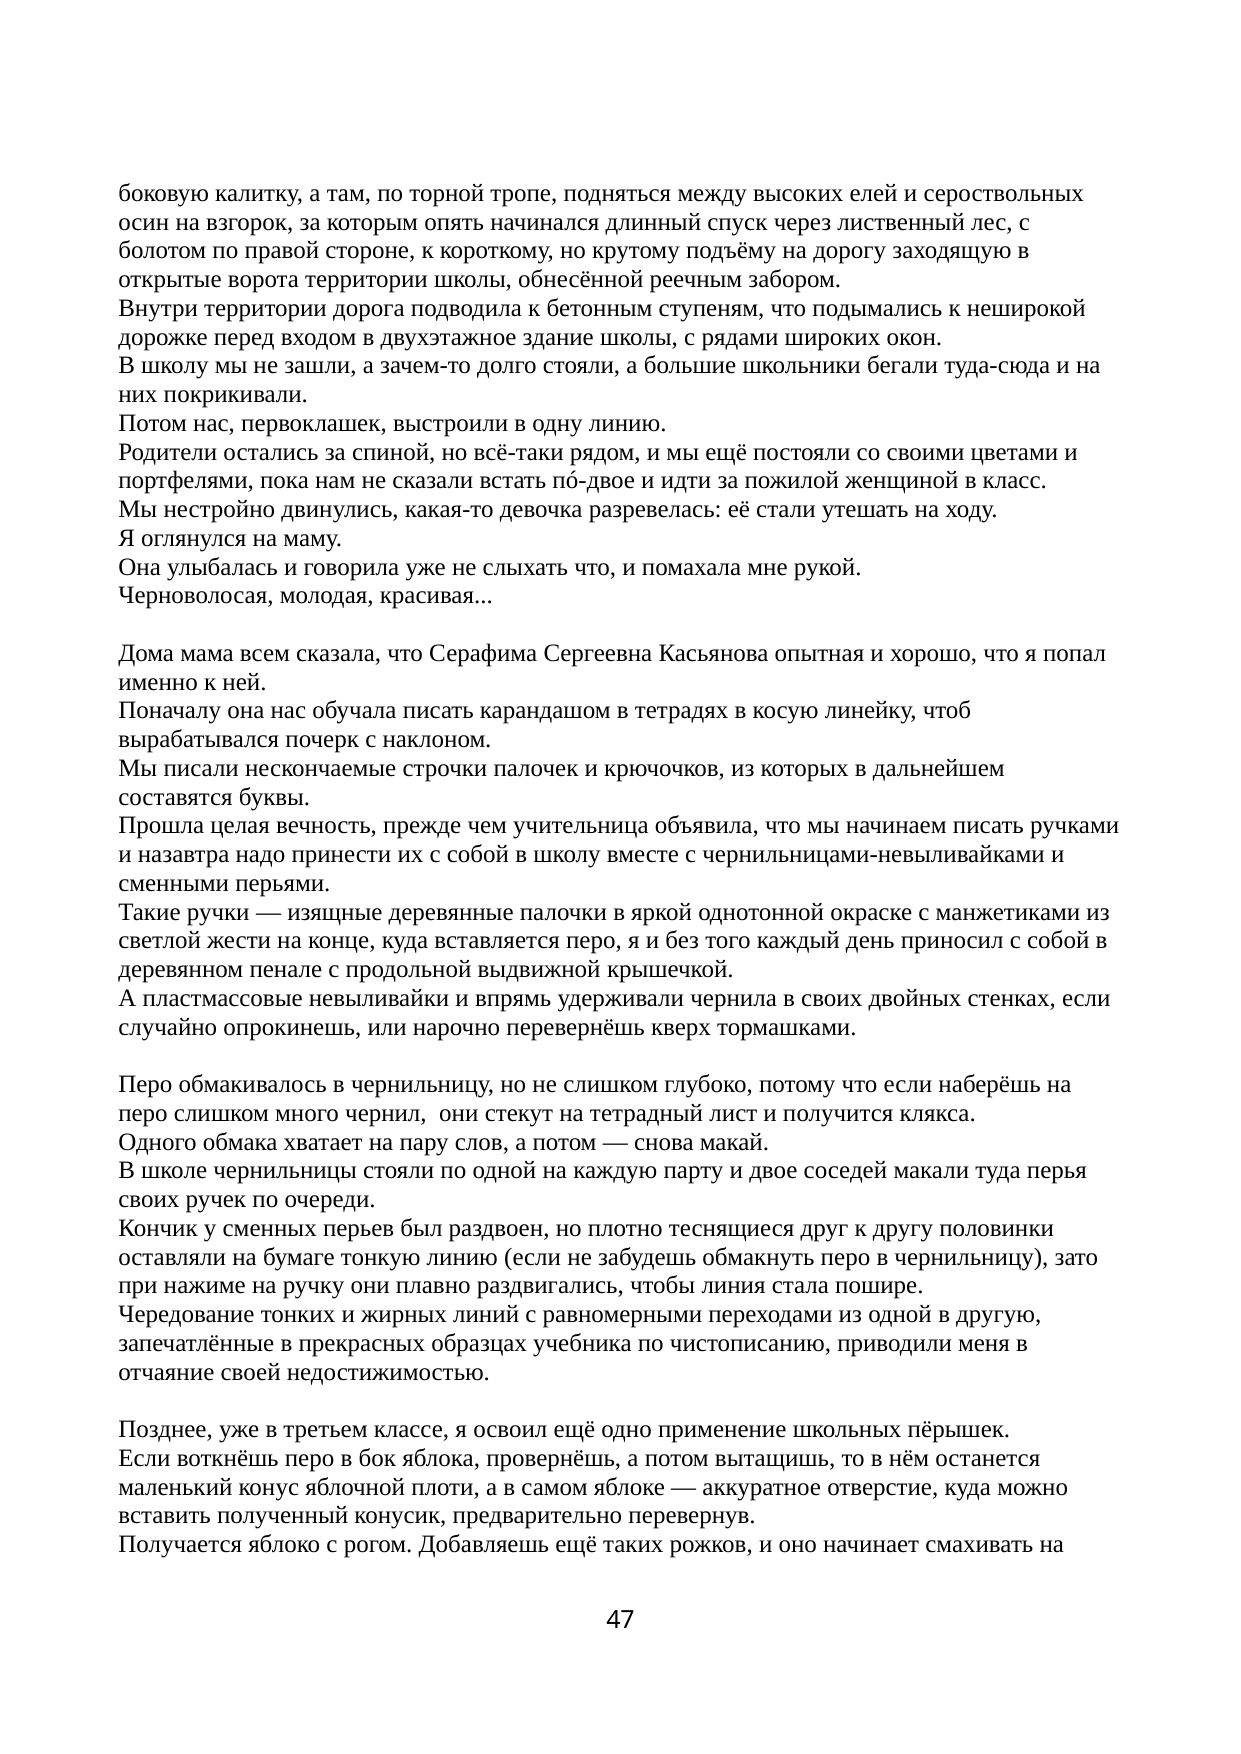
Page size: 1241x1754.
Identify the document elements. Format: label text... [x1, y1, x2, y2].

text Кончик у сменных перьев был раздвоен, но плотно теснящиеся друг к другу половинки оставляли на бумаге тонкую линию (если не забудешь обмакнуть перо в чернильницу), зато при нажиме на ручку они плавно раздвигались, чтобы линия стала пошире. [118, 1213, 1122, 1299]
text Позднее, уже в третьем классе, я освоил ещё одно применение школьных пёрышек. [118, 1414, 1122, 1443]
text Внутри территории дорога подводила к бетонным ступеням, что подымались к неширокой дорожке перед входом в двухэтажное здание школы, с рядами широких окон. [118, 293, 1122, 351]
text Одного обмака хватает на пару слов, а потом — снова макай. [118, 1127, 1122, 1156]
text боковую калитку, а там, по торной тропе, подняться между высоких елей и сероствольных осин на взгорок, за которым опять начинался длинный спуск через лиственный лес, с болотом по правой стороне, к короткому, но крутому подъёму на дорогу заходящую в открытые ворота территории школы, обнесённой реечным забором. [118, 178, 1122, 293]
text Она улыбалась и говорила уже не слыхать что, и помахала мне рукой. [118, 552, 1122, 581]
text Если воткнёшь перо в бок яблока, провернёшь, а потом вытащишь, то в нём останется маленький конус яблочной плоти, а в самом яблоке — аккуратное отверстие, куда можно вставить полученный конусик, предварительно перевернув. [118, 1443, 1122, 1529]
text Потом нас, первоклашек, выстроили в одну линию. [118, 408, 1122, 437]
text Я оглянулся на маму. [118, 523, 1122, 552]
text Получается яблоко с рогом. Добавляешь ещё таких рожков, и оно начинает смахивать на [118, 1529, 1122, 1558]
text Мы нестройно двинулись, какая-то девочка разревелась: её стали утешать на ходу. [118, 494, 1122, 523]
text Родители остались за спиной, но всё-таки рядом, и мы ещё постояли со своими цветами и портфелями, пока нам не сказали встать пó-двое и идти за пожилой женщиной в класс. [118, 437, 1122, 494]
text Такие ручки — изящные деревянные палочки в яркой однотонной окраске с манжетиками из светлой жести на конце, куда вставляется перо, я и без того каждый день приносил с собой в деревянном пенале с продольной выдвижной крышечкой. [118, 897, 1122, 983]
text А пластмассовые невыливайки и впрямь удерживали чернила в своих двойных стенках, если случайно опрокинешь, или нарочно перевернёшь кверх тормашками. [118, 983, 1122, 1041]
text Дома мама всем сказала, что Серафима Сергеевна Касьянова опытная и хорошо, что я попал именно к ней. [118, 638, 1122, 696]
text Чередование тонких и жирных линий с равномерными переходами из одной в другую, запечатлённые в прекрасных образцах учебника по чистописанию, приводили меня в отчаяние своей недостижимостью. [118, 1299, 1122, 1386]
text Черноволосая, молодая, красивая... [118, 581, 1122, 609]
text В школу мы не зашли, а зачем-то долго стояли, а большие школьники бегали туда-сюда и на них покрикивали. [118, 351, 1122, 408]
text Поначалу она нас обучала писать карандашом в тетрадях в косую линейку, чтоб вырабатывался почерк с наклоном. [118, 696, 1122, 753]
text В школе чернильницы стояли по одной на каждую парту и двое соседей макали туда перья своих ручек по очереди. [118, 1156, 1122, 1213]
text Мы писали нескончаемые строчки палочек и крючочков, из которых в дальнейшем составятся буквы. [118, 753, 1122, 811]
text Прошла целая вечность, прежде чем учительница объявила, что мы начинаем писать ручками и назавтра надо принести их с собой в школу вместе с чернильницами-невыливайками и сменными перьями. [118, 811, 1122, 897]
text Перо обмакивалось в чернильницу, но не слишком глубоко, потому что если наберёшь на перо слишком много чернил, они стекут на тетрадный лист и получится клякса. [118, 1069, 1122, 1127]
